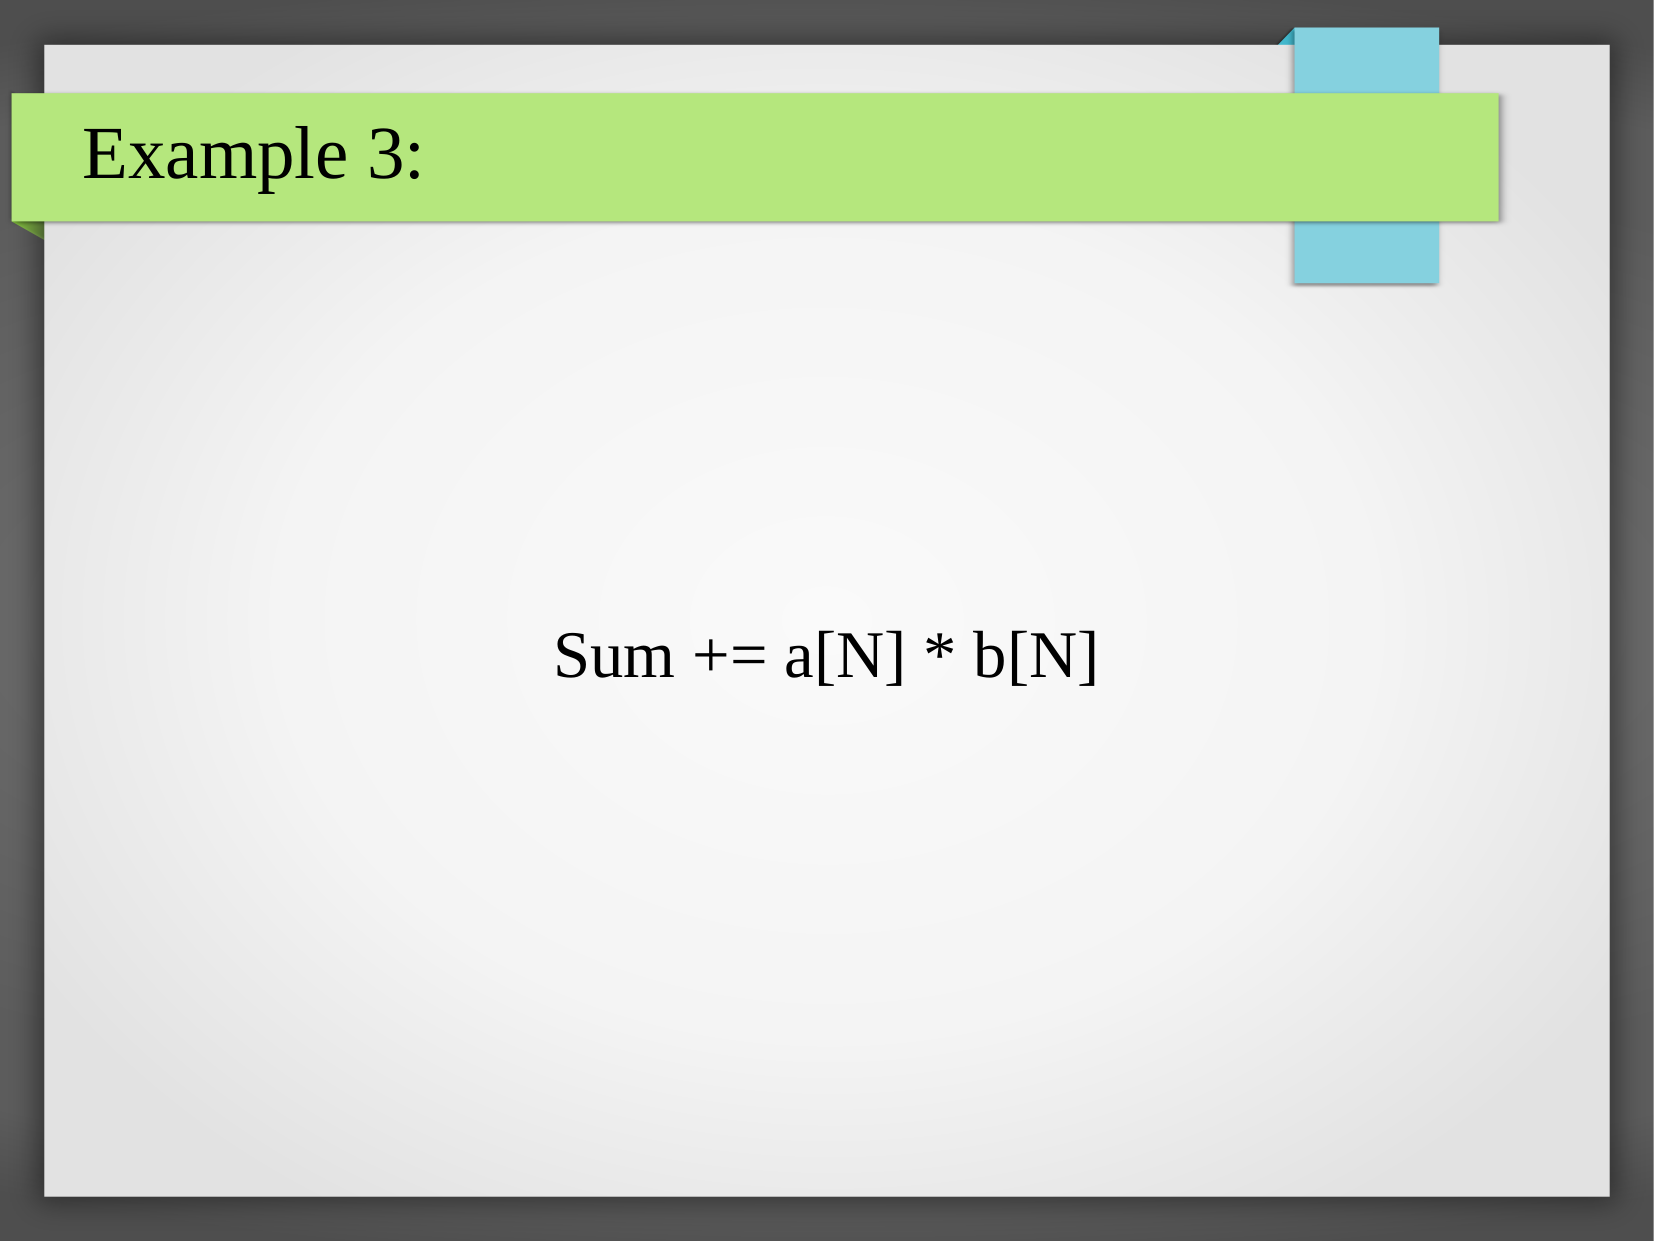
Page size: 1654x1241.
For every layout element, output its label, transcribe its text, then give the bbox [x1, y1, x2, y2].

title Example 3: [82, 94, 1264, 213]
subtitle Sum += a[N] * b[N] [82, 295, 1571, 1015]
picture [0, 0, 1654, 1241]
